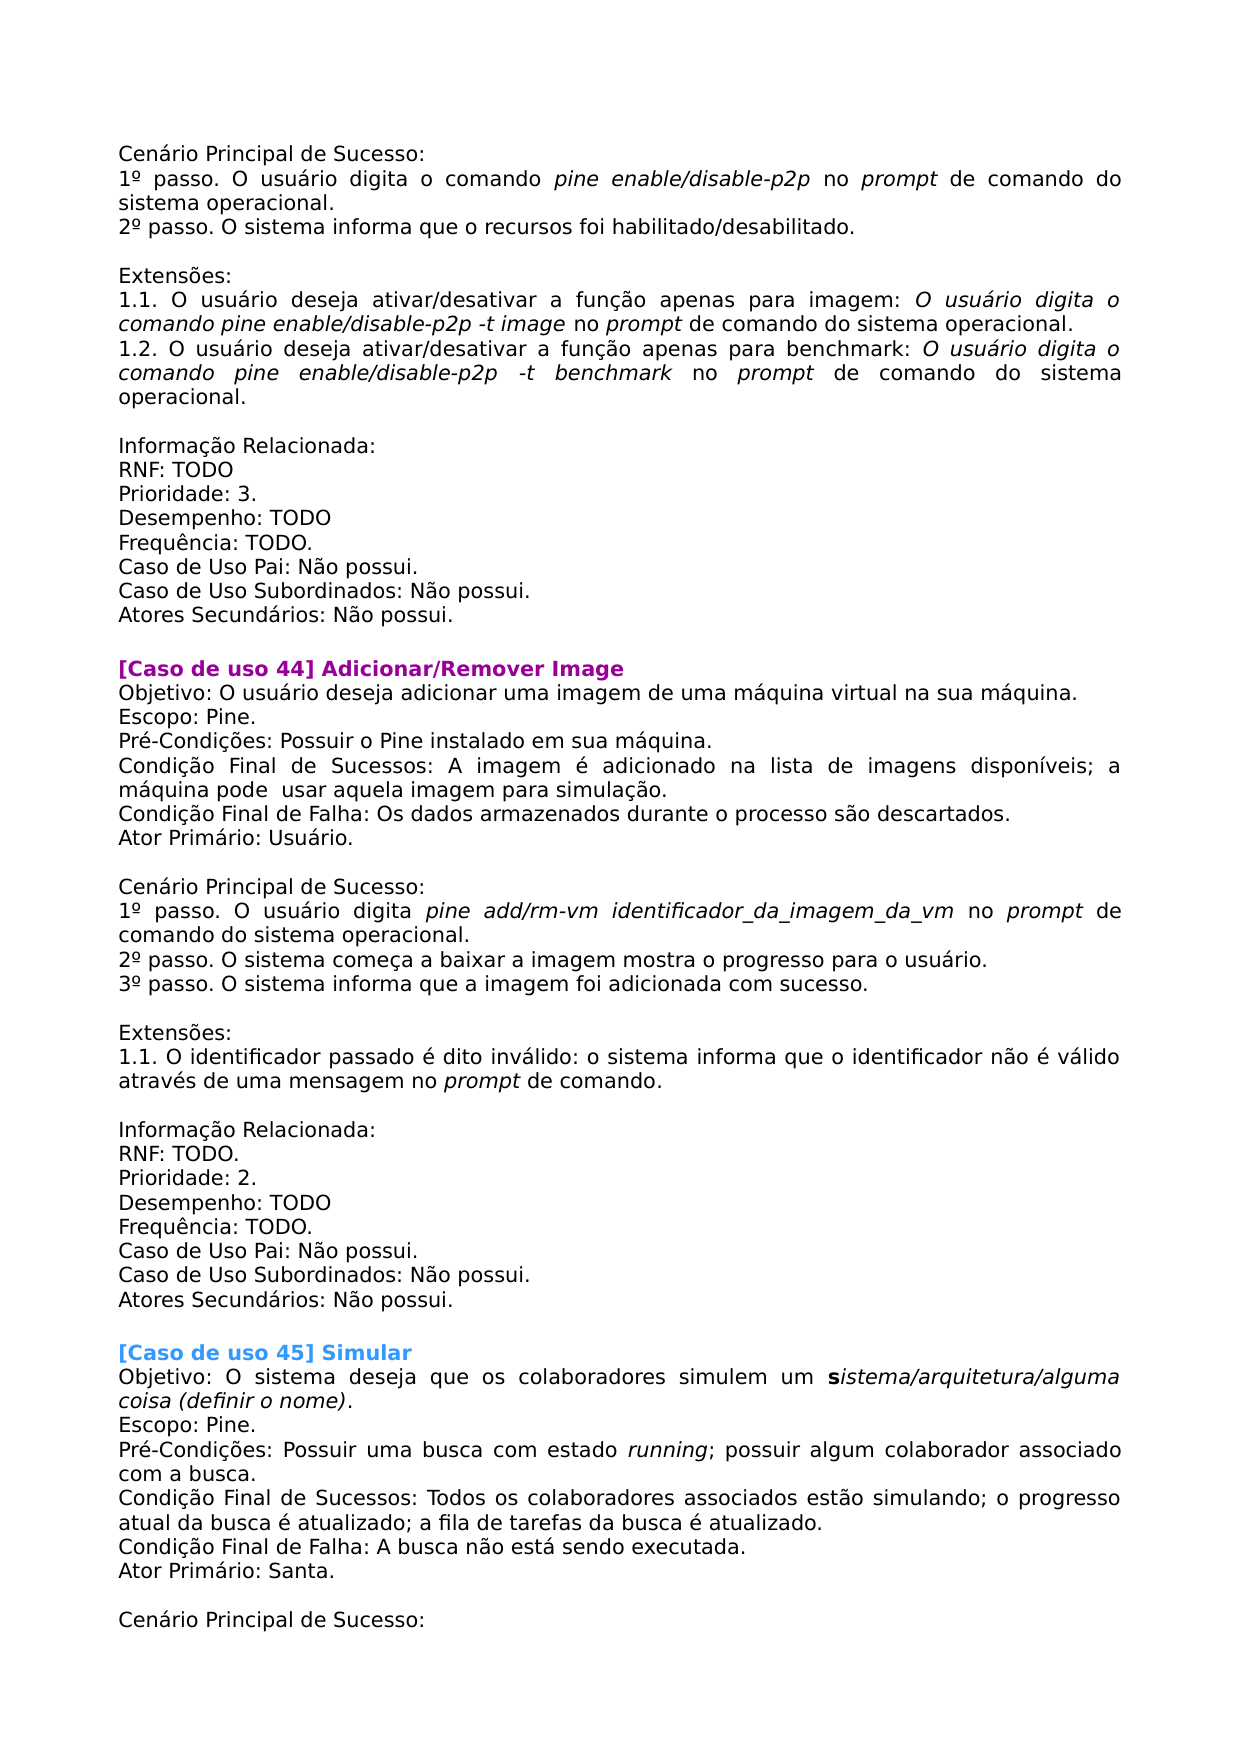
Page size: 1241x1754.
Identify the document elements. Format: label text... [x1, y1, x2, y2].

text Objetivo: O usuário deseja adicionar uma imagem de uma máquina virtual na sua máquina. [118, 681, 1122, 705]
text RNF: TODO. [118, 1142, 1122, 1166]
text Frequência: TODO. [118, 1215, 1122, 1239]
text Caso de Uso Subordinados: Não possui. [118, 1263, 1122, 1288]
text Condição Final de Falha: Os dados armazenados durante o processo são descartados. [118, 802, 1122, 826]
text Atores Secundários: Não possui. [118, 603, 1122, 628]
text Escopo: Pine. [118, 705, 1122, 729]
text 2º passo. O sistema começa a baixar a imagem mostra o progresso para o usuário. [118, 948, 1122, 972]
text Caso de Uso Subordinados: Não possui. [118, 579, 1122, 603]
text Desempenho: TODO [118, 1191, 1122, 1215]
text Desempenho: TODO [118, 506, 1122, 531]
text Condição Final de Sucessos: A imagem é adicionado na lista de imagens disponíveis; a máquina pode usar aquela imagem para simulação. [118, 754, 1122, 802]
text Extensões: [118, 1021, 1122, 1045]
text Cenário Principal de Sucesso: [118, 142, 1122, 167]
text 1º passo. O usuário digita pine add/rm-vm identificador_da_imagem_da_vm no prompt de comando do sistema operacional. [118, 899, 1122, 948]
text Caso de Uso Pai: Não possui. [118, 1239, 1122, 1263]
text Objetivo: O sistema deseja que os colaboradores simulem um sistema/arquitetura/alguma coisa (definir o nome). [118, 1365, 1122, 1413]
text 1.1. O identificador passado é dito inválido: o sistema informa que o identificador não é válido através de uma mensagem no prompt de comando. [118, 1045, 1122, 1093]
text 3º passo. O sistema informa que a imagem foi adicionada com sucesso. [118, 972, 1122, 996]
text 2º passo. O sistema informa que o recursos foi habilitado/desabilitado. [118, 215, 1122, 239]
text 1.1. O usuário deseja ativar/desativar a função apenas para imagem: O usuário digita o comando pine enable/disable-p2p -t image no prompt de comando do sistema operacional. [118, 288, 1122, 337]
text [Caso de uso 44] Adicionar/Remover Image [118, 657, 1122, 681]
text Prioridade: 2. [118, 1166, 1122, 1191]
text Frequência: TODO. [118, 531, 1122, 555]
text 1º passo. O usuário digita o comando pine enable/disable-p2p no prompt de comando do sistema operacional. [118, 167, 1122, 215]
text Cenário Principal de Sucesso: [118, 875, 1122, 899]
text Condição Final de Sucessos: Todos os colaboradores associados estão simulando; o progresso atual da busca é atualizado; a fila de tarefas da busca é atualizado. [118, 1486, 1122, 1535]
text Ator Primário: Santa. [118, 1559, 1122, 1583]
text Escopo: Pine. [118, 1413, 1122, 1438]
text Informação Relacionada: [118, 434, 1122, 458]
text Extensões: [118, 264, 1122, 288]
text Ator Primário: Usuário. [118, 826, 1122, 851]
text Cenário Principal de Sucesso: [118, 1608, 1122, 1632]
text Pré-Condições: Possuir uma busca com estado running; possuir algum colaborador associado com a busca. [118, 1438, 1122, 1486]
text Condição Final de Falha: A busca não está sendo executada. [118, 1535, 1122, 1559]
text Pré-Condições: Possuir o Pine instalado em sua máquina. [118, 729, 1122, 754]
text Informação Relacionada: [118, 1118, 1122, 1142]
text Prioridade: 3. [118, 482, 1122, 506]
text [Caso de uso 45] Simular [118, 1341, 1122, 1365]
text 1.2. O usuário deseja ativar/desativar a função apenas para benchmark: O usuário digita o comando pine enable/disable-p2p -t benchmark no prompt de comando do sistema operacional. [118, 337, 1122, 409]
text Caso de Uso Pai: Não possui. [118, 555, 1122, 579]
text RNF: TODO [118, 458, 1122, 482]
text Atores Secundários: Não possui. [118, 1288, 1122, 1312]
